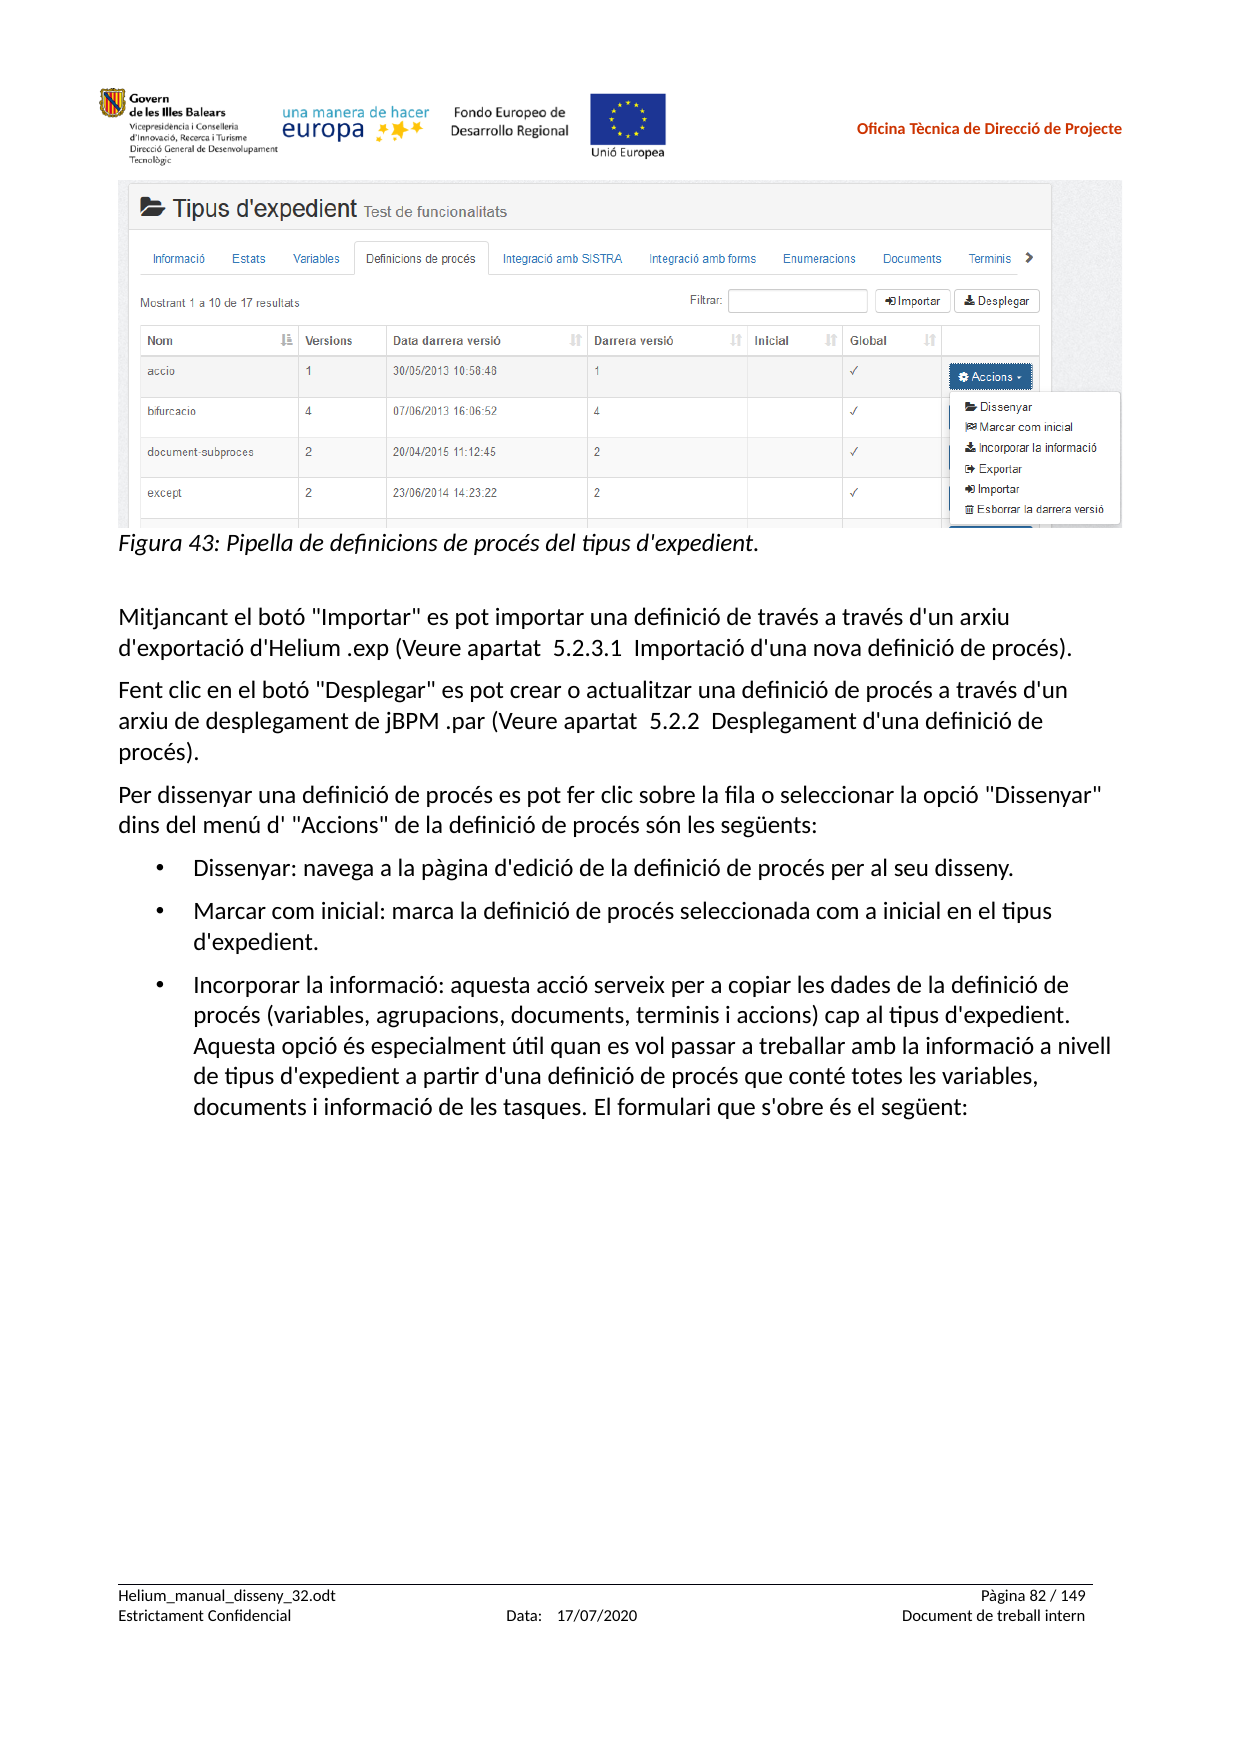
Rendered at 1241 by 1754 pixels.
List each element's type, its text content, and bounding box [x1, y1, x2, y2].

text Mitjancant el botó "Importar" es pot importar una definició de través a través d'un arxiu d'exportació d'Helium .exp (Veure apartat 5.2.3.1 Importació d'una nova definició de procés). [118, 601, 1122, 662]
picture [99, 87, 668, 166]
text Per dissenyar una definició de procés es pot fer clic sobre la fila o seleccionar la opció "Dissenyar" dins del menú d' "Accions" de la definició de procés són les següents: [118, 779, 1122, 840]
list Incorporar la informació: aquesta acció serveix per a copiar les dades de la definició de procés (variables, agrupacions, documents, terminis i accions) cap al tipus d'expedient. Aquesta opció és especialment útil quan es vol passar a treballar amb la informació a nivell de tipus d'expedient a partir d'una definició de procés que conté totes les variables, documents i informació de les tasques. El formulari que s'obre és el següent: [156, 969, 1122, 1121]
text Fent clic en el botó "Desplegar" es pot crear o actualitzar una definició de procés a través d'un arxiu de desplegament de jBPM .par (Veure apartat 5.2.2 Desplegament d'una definició de procés). [118, 675, 1122, 766]
picture [118, 180, 1123, 528]
list Dissenyar: navega a la pàgina d'edició de la definició de procés per al seu disseny. [156, 852, 1122, 883]
text Figura 43: Pipella de definicions de procés del tipus d'expedient. [118, 528, 1122, 558]
list Marcar com inicial: marca la definició de procés seleccionada com a inicial en el tipus d'expedient. [156, 895, 1122, 956]
